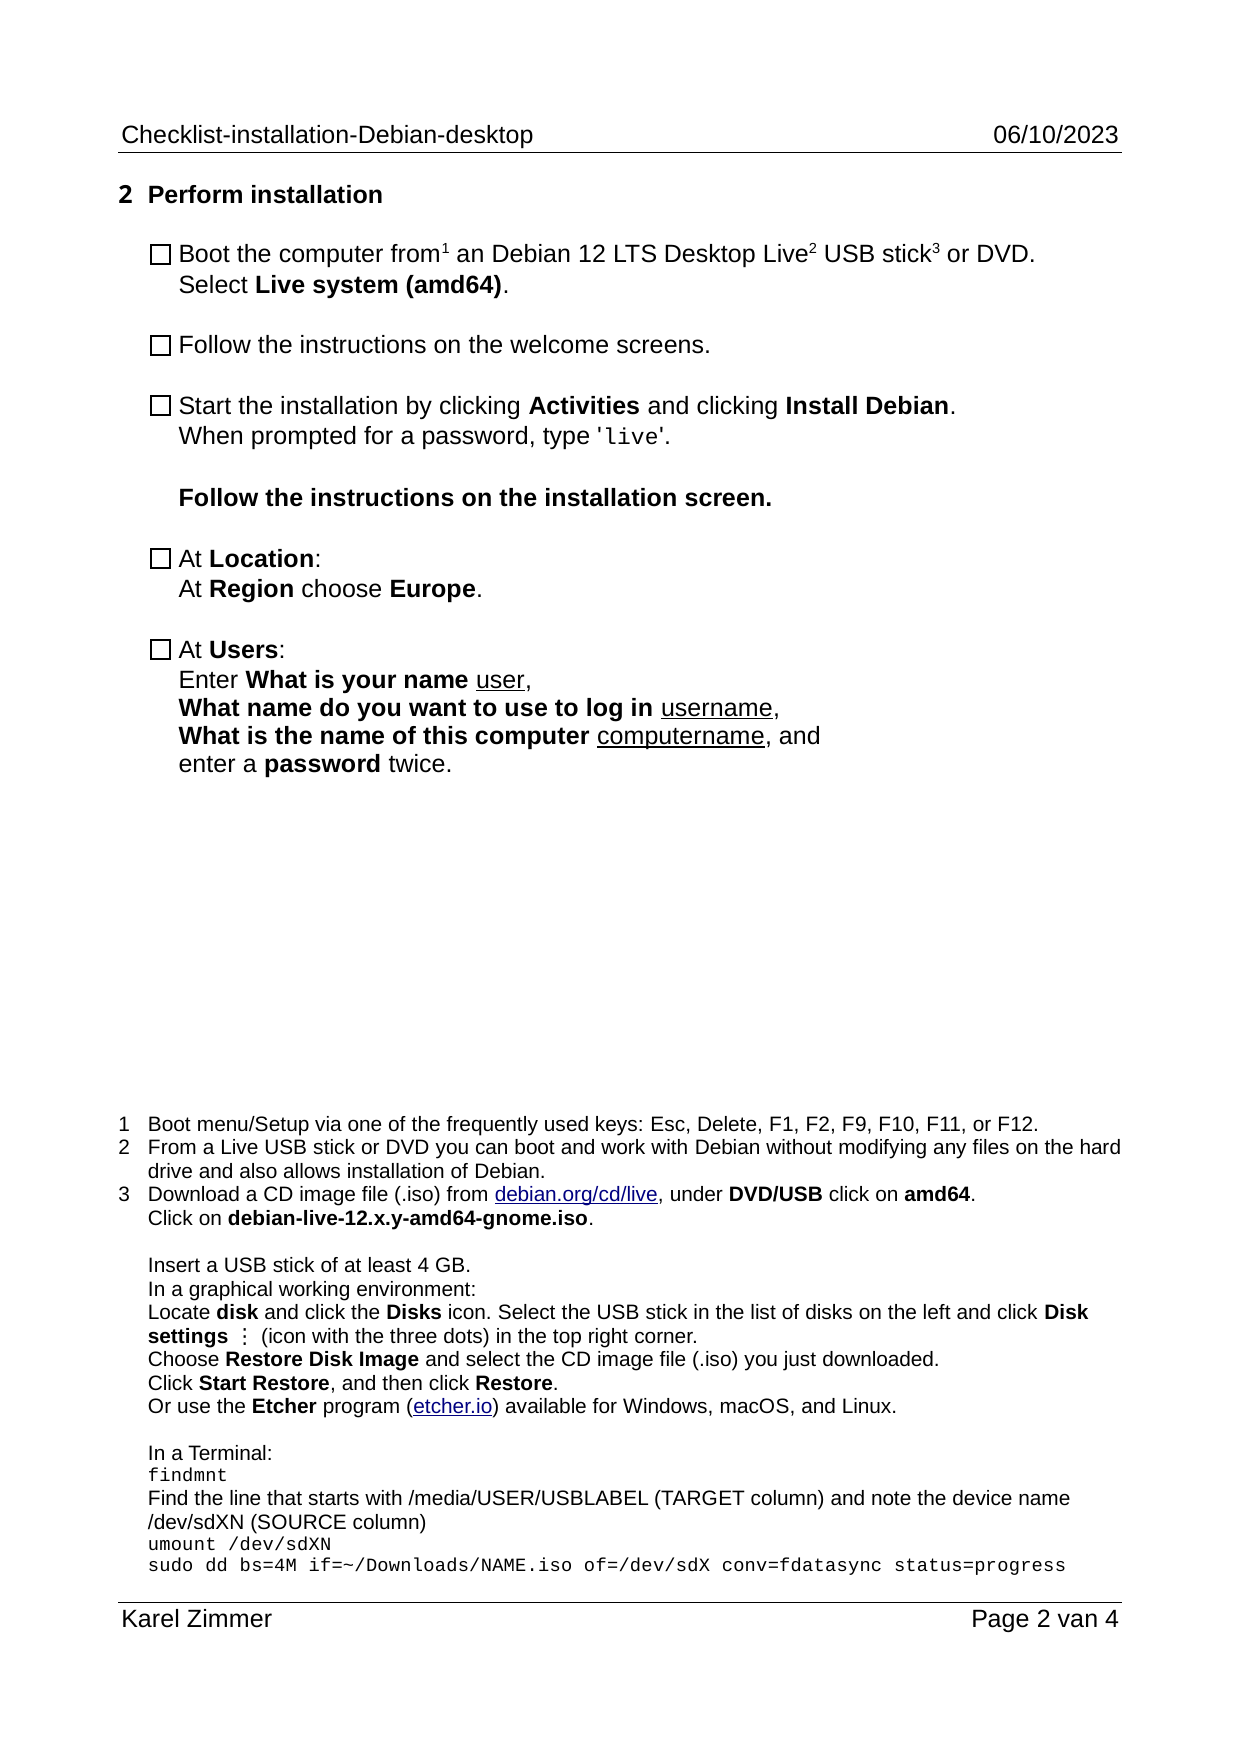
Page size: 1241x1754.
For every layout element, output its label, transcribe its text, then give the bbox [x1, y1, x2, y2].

table_cell [142, 360, 177, 391]
table_cell [177, 604, 1122, 635]
table_header [118, 239, 142, 269]
table_header Boot the computer from an Debian 12 LTS Desktop Live USB stick or DVD. [177, 239, 1122, 269]
table_cell Follow the instructions on the installation screen. [177, 483, 1122, 513]
table_cell [142, 544, 177, 574]
table_cell [142, 665, 177, 779]
table_cell [142, 514, 177, 544]
table_cell [118, 514, 142, 544]
table_cell [118, 391, 142, 421]
table_cell [142, 300, 177, 330]
table_cell At Users: [177, 635, 1122, 665]
table_cell [118, 360, 142, 391]
table_cell [118, 604, 142, 635]
table_cell At Region choose Europe. [177, 574, 1122, 604]
table_cell [177, 453, 1122, 483]
table_cell [142, 453, 177, 483]
table_cell [177, 300, 1122, 330]
table_cell [118, 483, 142, 513]
table_cell [118, 330, 142, 360]
table_cell Start the installation by clicking Activities and clicking Install Debian. [177, 391, 1122, 421]
table_cell [177, 514, 1122, 544]
table_cell [118, 453, 142, 483]
table_cell [118, 574, 142, 604]
table_cell Follow the instructions on the welcome screens. [177, 330, 1122, 360]
table_cell When prompted for a password, type 'live'. [177, 421, 1122, 453]
table_cell [118, 300, 142, 330]
table_cell [142, 269, 177, 300]
table_cell Select Live system (amd64). [177, 269, 1122, 300]
table_cell [142, 604, 177, 635]
table_cell [142, 483, 177, 513]
list Perform installation [118, 177, 1122, 211]
table_cell Enter What is your name USER, What name do you want to use to log in USERname, What is the name of this computer computername, and enter a password twice. [177, 665, 1122, 779]
table_cell [118, 269, 142, 300]
table_cell [142, 330, 177, 360]
table_cell [142, 391, 177, 421]
table_cell [142, 574, 177, 604]
table_cell [142, 635, 177, 665]
table_cell [118, 421, 142, 453]
table_cell [118, 635, 142, 665]
table_cell [142, 421, 177, 453]
table_cell [118, 544, 142, 574]
table_header [142, 239, 177, 269]
table_cell [118, 665, 142, 779]
table_cell At Location: [177, 544, 1122, 574]
table_cell [177, 360, 1122, 391]
